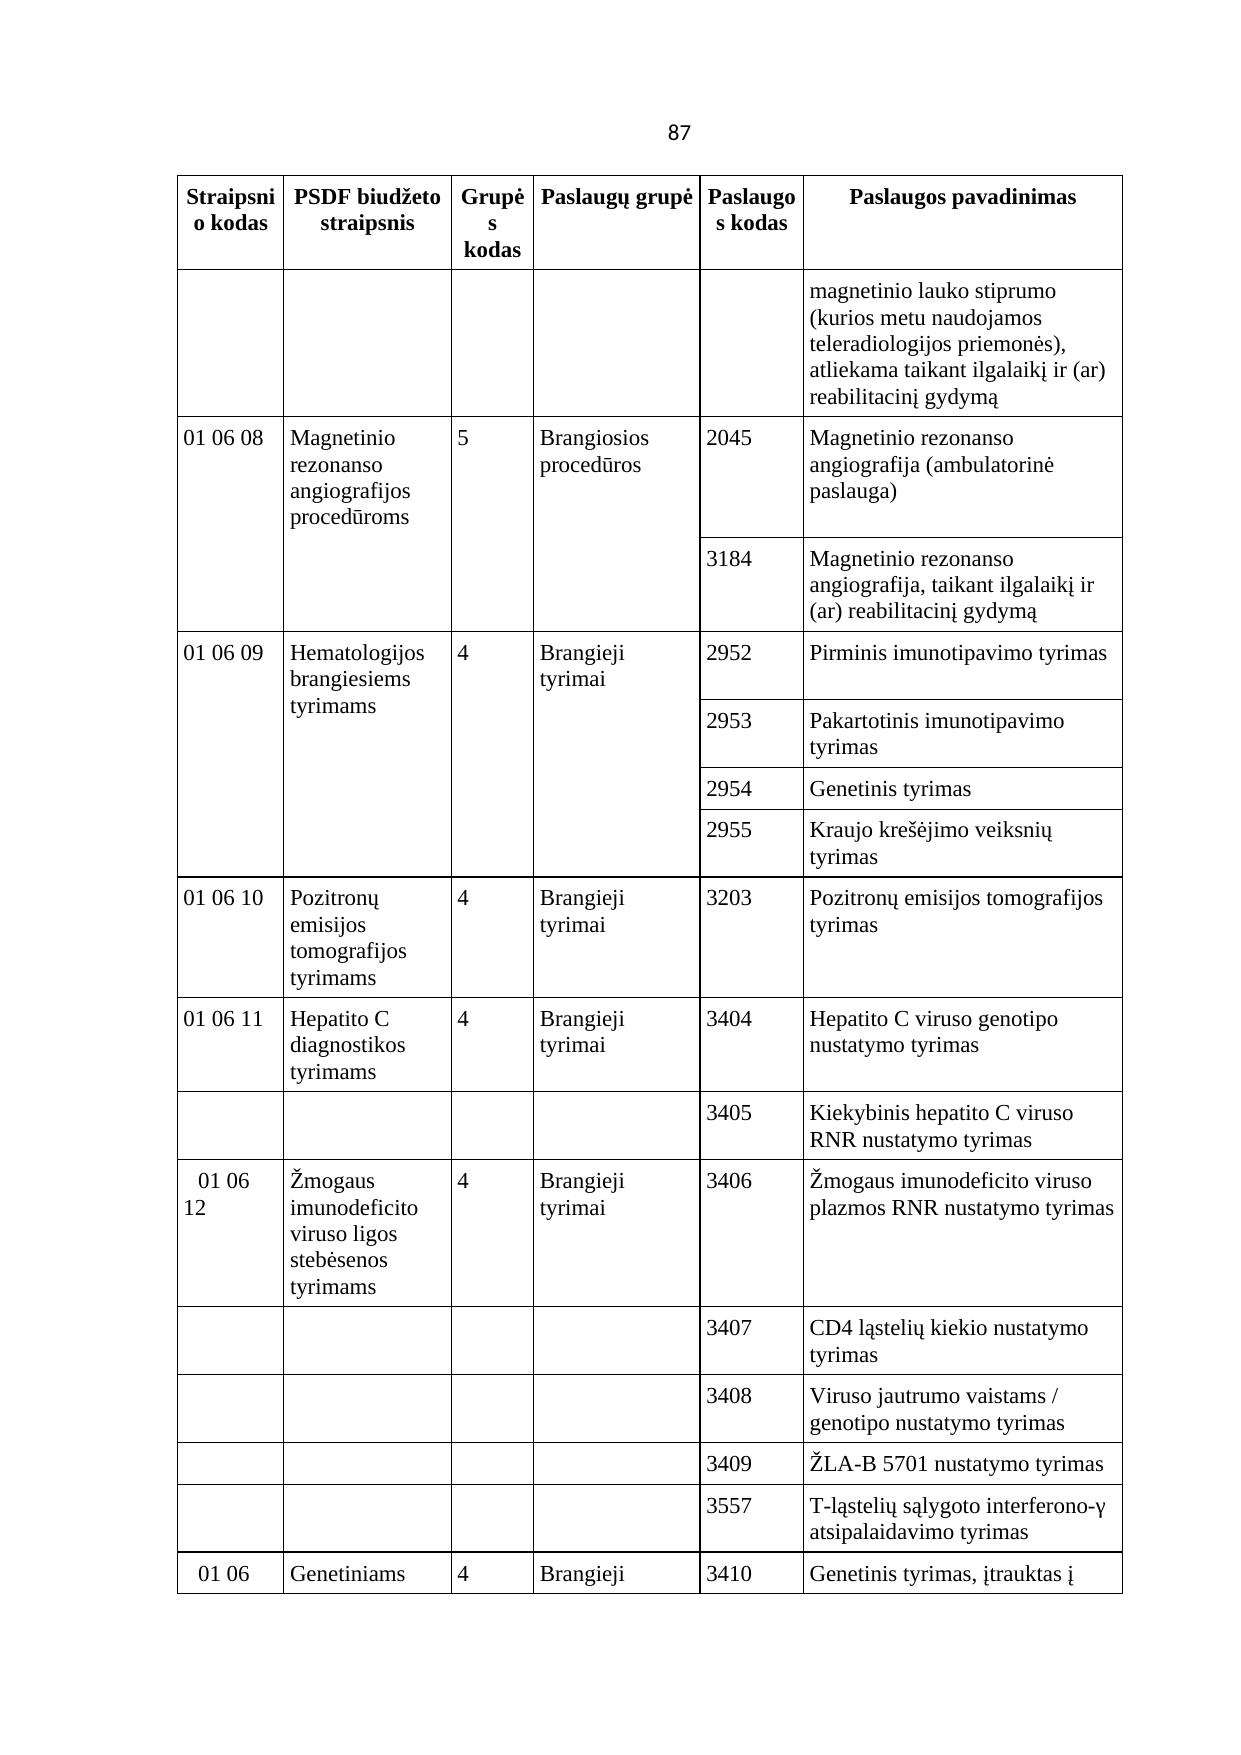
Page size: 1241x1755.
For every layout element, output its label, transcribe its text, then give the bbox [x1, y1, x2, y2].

table_cell [284, 537, 451, 631]
table_cell 3405 [701, 1092, 803, 1159]
table_cell [284, 270, 451, 416]
table_cell [452, 270, 533, 416]
table_cell 3203 [701, 878, 803, 997]
table_cell 01 06 12 [178, 1160, 283, 1306]
table_cell Brangieji tyrimai [534, 1160, 699, 1306]
table_cell [284, 1092, 451, 1159]
table_cell Magnetinio rezonanso angiografija, taikant ilgalaikį ir (ar) reabilitacinį gydymą [804, 538, 1122, 631]
table_cell [534, 1375, 699, 1442]
table_cell 4 [452, 1160, 533, 1306]
table_cell [534, 809, 699, 876]
table_header Paslaugos kodas [701, 176, 803, 269]
table_cell Pozitronų emisijos tomografijos tyrimas [804, 878, 1122, 997]
table_cell Viruso jautrumo vaistams / genotipo nustatymo tyrimas [804, 1375, 1122, 1442]
table_cell [178, 1307, 283, 1374]
table_cell Genetiniams [284, 1553, 451, 1593]
table_cell [284, 1485, 451, 1551]
table_cell 01 06 10 [178, 878, 283, 997]
table_cell 01 06 09 [178, 632, 283, 699]
table_cell 2952 [701, 632, 803, 699]
table_cell 2045 [701, 417, 803, 537]
table_cell Hepatito C diagnostikos tyrimams [284, 998, 451, 1091]
table_header PSDF biudžeto straipsnis [284, 176, 451, 269]
table_cell 2953 [701, 700, 803, 767]
table_cell [452, 809, 533, 876]
table_cell Genetinis tyrimas, įtrauktas į [804, 1553, 1122, 1593]
table_cell [534, 1092, 699, 1159]
table_cell [452, 1307, 533, 1374]
table_cell Brangiosios procedūros [534, 417, 699, 537]
table_cell Brangieji [534, 1553, 699, 1593]
table_cell 3407 [701, 1307, 803, 1374]
table_cell [534, 767, 699, 808]
table_cell [178, 1443, 283, 1483]
table_cell 4 [452, 998, 533, 1091]
table_cell [178, 767, 283, 808]
table_cell [178, 1375, 283, 1442]
table_header Paslaugų grupė [534, 176, 699, 269]
table_cell [452, 767, 533, 808]
table_cell Brangieji tyrimai [534, 878, 699, 997]
table_cell [284, 1443, 451, 1483]
table_cell [701, 270, 803, 416]
table_cell 3409 [701, 1443, 803, 1483]
table_cell [178, 699, 283, 767]
table_cell 2955 [701, 810, 803, 876]
table_header Grupės kodas [452, 176, 533, 269]
table_cell [178, 1092, 283, 1159]
table_cell [534, 1307, 699, 1374]
table_cell 01 06 11 [178, 998, 283, 1091]
table_cell 3404 [701, 998, 803, 1091]
table_cell T-ląstelių sąlygoto interferono-γ atsipalaidavimo tyrimas [804, 1485, 1122, 1551]
table_cell [452, 1092, 533, 1159]
table_cell [452, 537, 533, 631]
table_cell Pozitronų emisijos tomografijos tyrimams [284, 878, 451, 997]
table_cell Hepatito C viruso genotipo nustatymo tyrimas [804, 998, 1122, 1091]
table_header Straipsnio kodas [178, 176, 283, 269]
table_cell Kraujo krešėjimo veiksnių tyrimas [804, 810, 1122, 876]
table_cell 4 [452, 632, 533, 699]
table_cell [534, 699, 699, 767]
table_cell Pakartotinis imunotipavimo tyrimas [804, 700, 1122, 767]
table_cell CD4 ląstelių kiekio nustatymo tyrimas [804, 1307, 1122, 1374]
table_cell [452, 1443, 533, 1483]
table_cell 3557 [701, 1485, 803, 1551]
table_cell Genetinis tyrimas [804, 768, 1122, 808]
table_cell [178, 270, 283, 416]
table_cell Pirminis imunotipavimo tyrimas [804, 632, 1122, 699]
table_cell [534, 270, 699, 416]
table_cell [284, 809, 451, 876]
table_cell 01 06 08 [178, 417, 283, 537]
table_cell 4 [452, 1553, 533, 1593]
table_cell magnetinio lauko stiprumo (kurios metu naudojamos teleradiologijos priemonės), atliekama taikant ilgalaikį ir (ar) reabilitacinį gydymą [804, 270, 1122, 416]
table_cell 4 [452, 878, 533, 997]
table_cell Kiekybinis hepatito C viruso RNR nustatymo tyrimas [804, 1092, 1122, 1159]
table_cell [534, 1443, 699, 1483]
table_cell Hematologijos brangiesiems tyrimams [284, 632, 451, 808]
table_cell ŽLA-B 5701 nustatymo tyrimas [804, 1443, 1122, 1483]
table_cell Magnetinio rezonanso angiografija (ambulatorinė paslauga) [804, 417, 1122, 537]
table_cell 3406 [701, 1160, 803, 1306]
table_cell 2954 [701, 768, 803, 808]
table_header Paslaugos pavadinimas [804, 176, 1122, 269]
table_cell [534, 1485, 699, 1551]
table_cell 01 06 [178, 1553, 283, 1593]
table_cell Magnetinio rezonanso angiografijos procedūroms [284, 417, 451, 537]
table_cell 5 [452, 417, 533, 537]
table_cell 3184 [701, 538, 803, 631]
table_cell Brangieji tyrimai [534, 998, 699, 1091]
table_cell [452, 1375, 533, 1442]
table_cell [284, 1375, 451, 1442]
table_cell [452, 1485, 533, 1551]
table_cell 3410 [701, 1553, 803, 1593]
table_cell Žmogaus imunodeficito viruso plazmos RNR nustatymo tyrimas [804, 1160, 1122, 1306]
table_cell [284, 1307, 451, 1374]
table_cell [178, 809, 283, 876]
table_cell [178, 537, 283, 631]
table_cell Brangieji tyrimai [534, 632, 699, 699]
table_cell 3408 [701, 1375, 803, 1442]
table_cell [534, 537, 699, 631]
table_cell [178, 1485, 283, 1551]
table_cell Žmogaus imunodeficito viruso ligos stebėsenos tyrimams [284, 1160, 451, 1306]
table_cell [452, 699, 533, 767]
